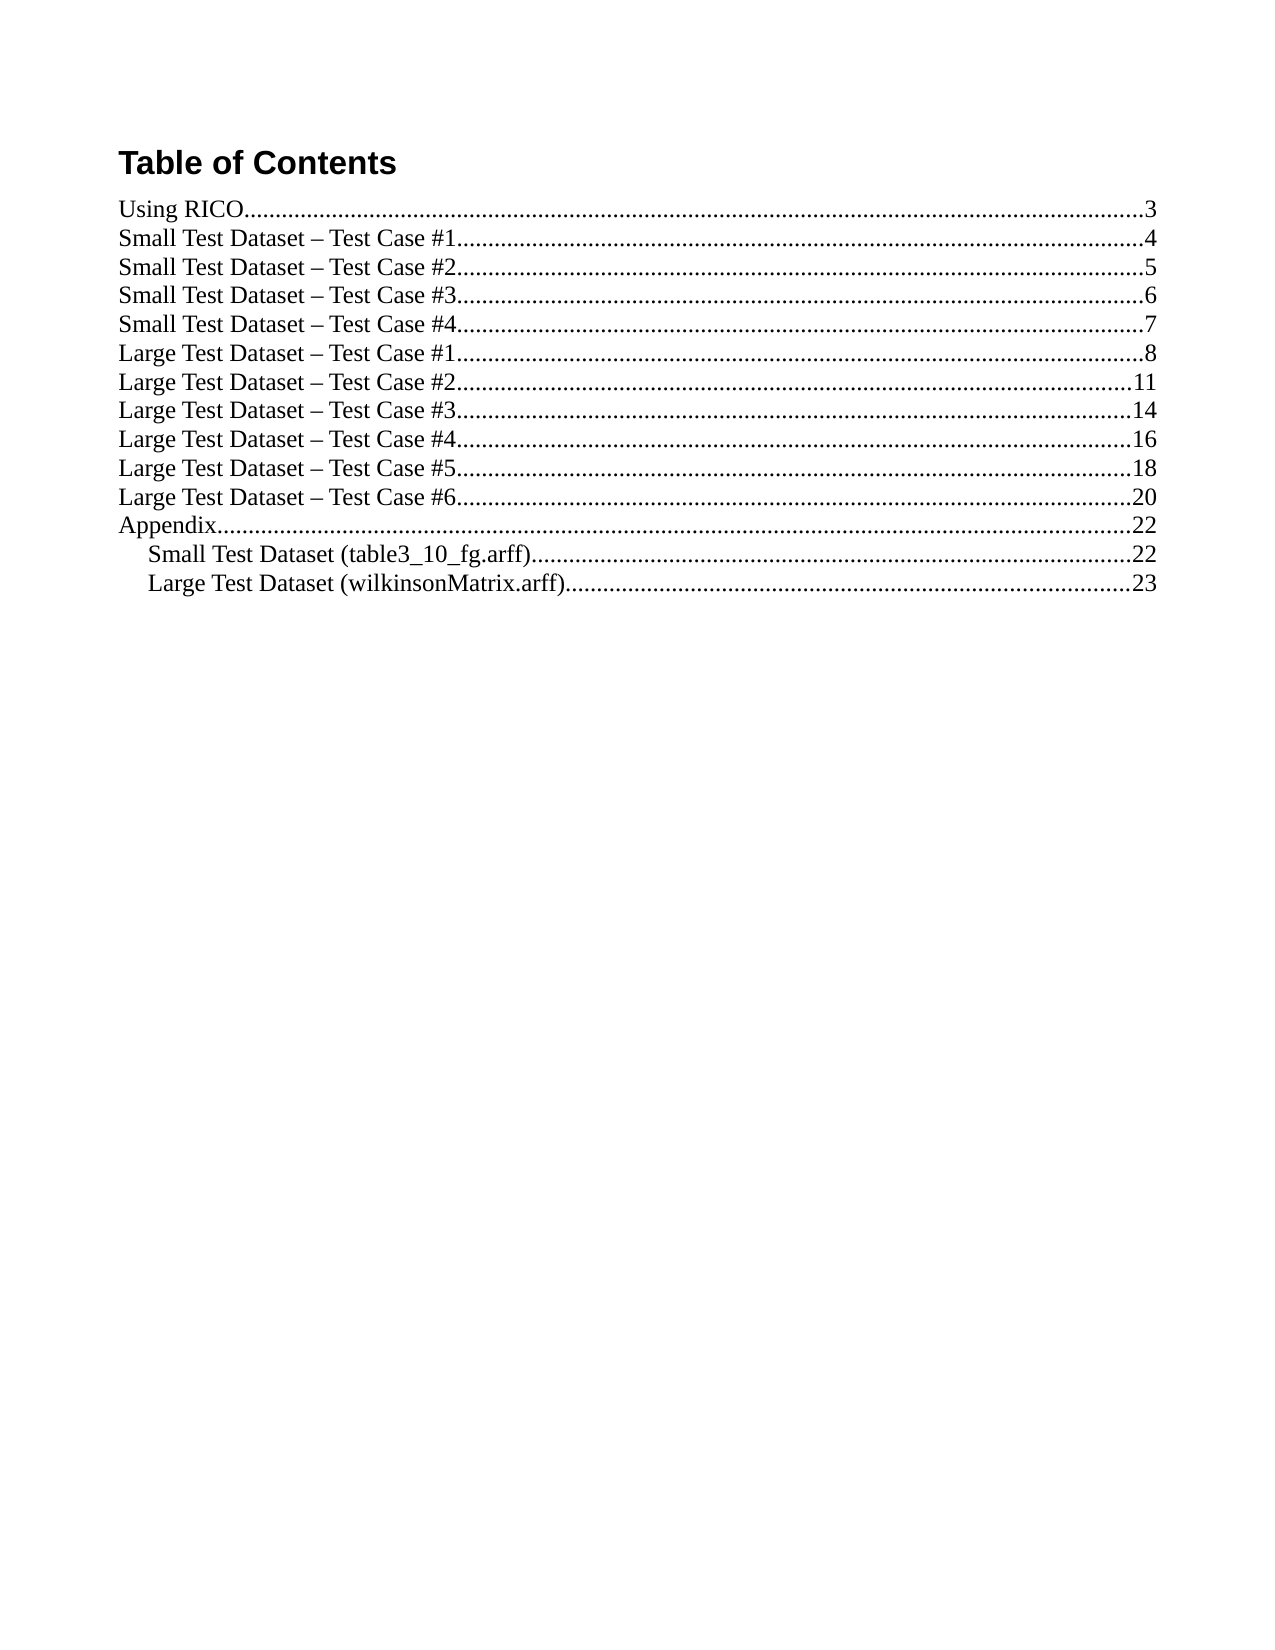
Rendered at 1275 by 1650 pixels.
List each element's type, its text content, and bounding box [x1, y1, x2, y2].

text Large Test Dataset – Test Case #4 16 [118, 424, 1157, 453]
text Large Test Dataset – Test Case #6 20 [118, 482, 1157, 510]
text Large Test Dataset (wilkinsonMatrix.arff) 23 [148, 568, 1157, 597]
text Large Test Dataset – Test Case #2 11 [118, 367, 1157, 395]
text Appendix 22 [118, 510, 1157, 539]
text Using RICO 3 [118, 194, 1157, 223]
text Large Test Dataset – Test Case #3 14 [118, 395, 1157, 424]
text Small Test Dataset (table3_10_fg.arff) 22 [148, 539, 1157, 568]
text Small Test Dataset – Test Case #4 7 [118, 309, 1157, 338]
text Small Test Dataset – Test Case #1 4 [118, 223, 1157, 252]
subtitle Table of Contents [118, 143, 1157, 182]
text Small Test Dataset – Test Case #2 5 [118, 252, 1157, 280]
text Large Test Dataset – Test Case #1 8 [118, 338, 1157, 367]
text Small Test Dataset – Test Case #3 6 [118, 280, 1157, 309]
text Large Test Dataset – Test Case #5 18 [118, 453, 1157, 482]
